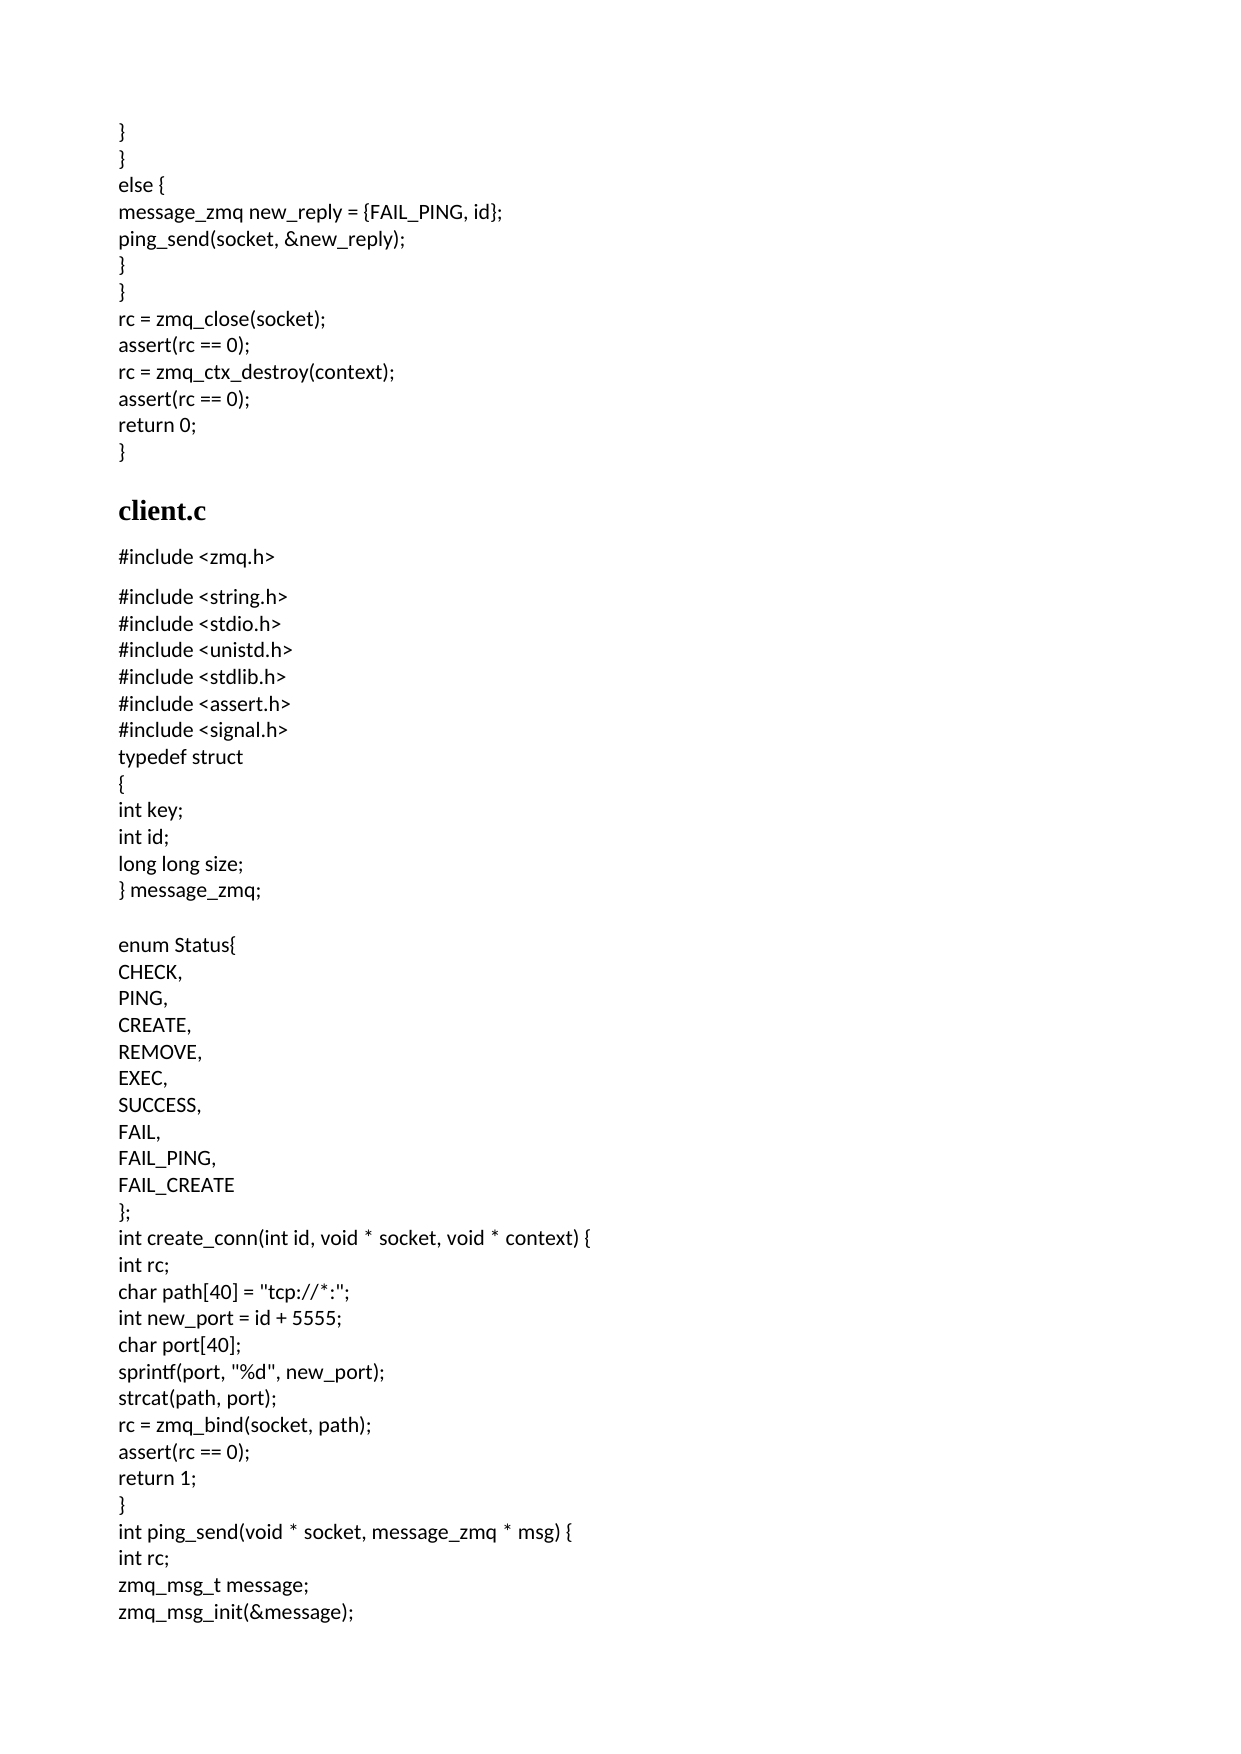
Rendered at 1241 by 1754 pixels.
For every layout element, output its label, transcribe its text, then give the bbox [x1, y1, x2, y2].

text FAIL_PING, [118, 1144, 1122, 1171]
text #include <signal.h> [118, 716, 1122, 743]
text else { [118, 171, 1122, 198]
text return 0; [118, 411, 1122, 438]
text assert(rc == 0); [118, 385, 1122, 411]
text #include <assert.h> [118, 690, 1122, 716]
text } [118, 145, 1122, 171]
text client.c [118, 493, 1122, 526]
text #include <string.h> [118, 583, 1122, 610]
text zmq_msg_init(&message); [118, 1598, 1122, 1624]
text } message_zmq; [118, 876, 1122, 903]
text CHECK, [118, 958, 1122, 984]
text } [118, 278, 1122, 305]
text int rc; [118, 1251, 1122, 1278]
text } [118, 1491, 1122, 1518]
text PING, [118, 984, 1122, 1011]
text long long size; [118, 850, 1122, 876]
text int key; [118, 796, 1122, 823]
text } [118, 251, 1122, 278]
text FAIL, [118, 1118, 1122, 1144]
text rc = zmq_ctx_destroy(context); [118, 358, 1122, 385]
text return 1; [118, 1464, 1122, 1491]
text rc = zmq_close(socket); [118, 305, 1122, 331]
text assert(rc == 0); [118, 1438, 1122, 1464]
text assert(rc == 0); [118, 331, 1122, 358]
text REMOVE, [118, 1038, 1122, 1064]
text message_zmq new_reply = {FAIL_PING, id}; [118, 198, 1122, 225]
text EXEC, [118, 1064, 1122, 1091]
text int ping_send(void * socket, message_zmq * msg) { [118, 1518, 1122, 1544]
text strcat(path, port); [118, 1384, 1122, 1411]
text char port[40]; [118, 1331, 1122, 1358]
text rc = zmq_bind(socket, path); [118, 1411, 1122, 1438]
text int rc; [118, 1544, 1122, 1571]
text } [118, 438, 1122, 465]
text int new_port = id + 5555; [118, 1304, 1122, 1331]
text int id; [118, 823, 1122, 850]
text FAIL_CREATE [118, 1171, 1122, 1198]
text } [118, 118, 1122, 145]
text char path[40] = "tcp://*:"; [118, 1278, 1122, 1304]
text #include <zmq.h> [118, 543, 1122, 570]
text CREATE, [118, 1011, 1122, 1038]
text sprintf(port, "%d", new_port); [118, 1358, 1122, 1384]
text typedef struct [118, 743, 1122, 770]
text #include <unistd.h> [118, 636, 1122, 663]
text enum Status{ [118, 931, 1122, 958]
text int create_conn(int id, void * socket, void * context) { [118, 1224, 1122, 1251]
text #include <stdlib.h> [118, 663, 1122, 690]
text zmq_msg_t message; [118, 1571, 1122, 1598]
text #include <stdio.h> [118, 610, 1122, 636]
text SUCCESS, [118, 1091, 1122, 1118]
text { [118, 770, 1122, 796]
text ping_send(socket, &new_reply); [118, 225, 1122, 251]
text }; [118, 1198, 1122, 1224]
